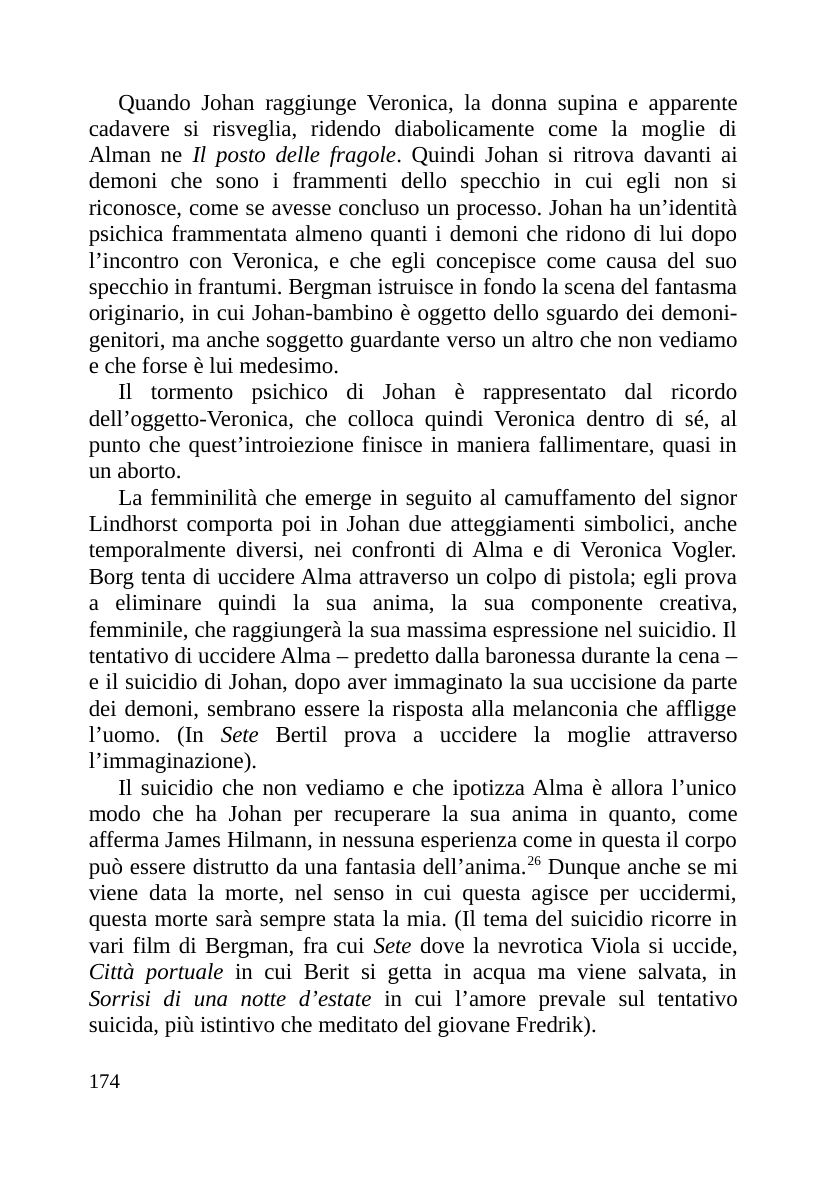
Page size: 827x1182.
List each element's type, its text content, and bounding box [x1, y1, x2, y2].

text La femminilità che emerge in seguito al camuffamento del signor Lindhorst comporta poi in Johan due atteggiamenti simbolici, anche temporalmente diversi, nei confronti di Alma e di Veronica Vogler. Borg tenta di uccidere Alma attraverso un colpo di pistola; egli prova a eliminare quindi la sua anima, la sua componente creativa, femminile, che raggiungerà la sua massima espressione nel suicidio. Il tentativo di uccidere Alma – predetto dalla baronessa durante la cena – e il suicidio di Johan, dopo aver immaginato la sua uccisione da parte dei demoni, sembrano essere la risposta alla melanconia che affligge l’uomo. (In Sete Bertil prova a uccidere la moglie attraverso l’immaginazione). [88, 484, 738, 774]
text Il tormento psichico di Johan è rappresentato dal ricordo dell’oggetto-Veronica, che colloca quindi Veronica dentro di sé, al punto che quest’introiezione finisce in maniera fallimentare, quasi in un aborto. [88, 378, 738, 484]
text Il suicidio che non vediamo e che ipotizza Alma è allora l’unico modo che ha Johan per recuperare la sua anima in quanto, come afferma James Hilmann, in nessuna esperienza come in questa il corpo può essere distrutto da una fantasia dell’anima.26 Dunque anche se mi viene data la morte, nel senso in cui questa agisce per uccidermi, questa morte sarà sempre stata la mia. (Il tema del suicidio ricorre in vari film di Bergman, fra cui Sete dove la nevrotica Viola si uccide, Città portuale in cui Berit si getta in acqua ma viene salvata, in Sorrisi di una notte d’estate in cui l’amore prevale sul tentativo suicida, più istintivo che meditato del giovane Fredrik). [88, 774, 738, 1037]
text Quando Johan raggiunge Veronica, la donna supina e apparente cadavere si risveglia, ridendo diabolicamente come la moglie di Alman ne Il posto delle fragole. Quindi Johan si ritrova davanti ai demoni che sono i frammenti dello specchio in cui egli non si riconosce, come se avesse concluso un processo. Johan ha un’identità psichica frammentata almeno quanti i demoni che ridono di lui dopo l’incontro con Veronica, e che egli concepisce come causa del suo specchio in frantumi. Bergman istruisce in fondo la scena del fantasma originario, in cui Johan-bambino è oggetto dello sguardo dei demoni-genitori, ma anche soggetto guardante verso un altro che non vediamo e che forse è lui medesimo. [88, 88, 738, 378]
